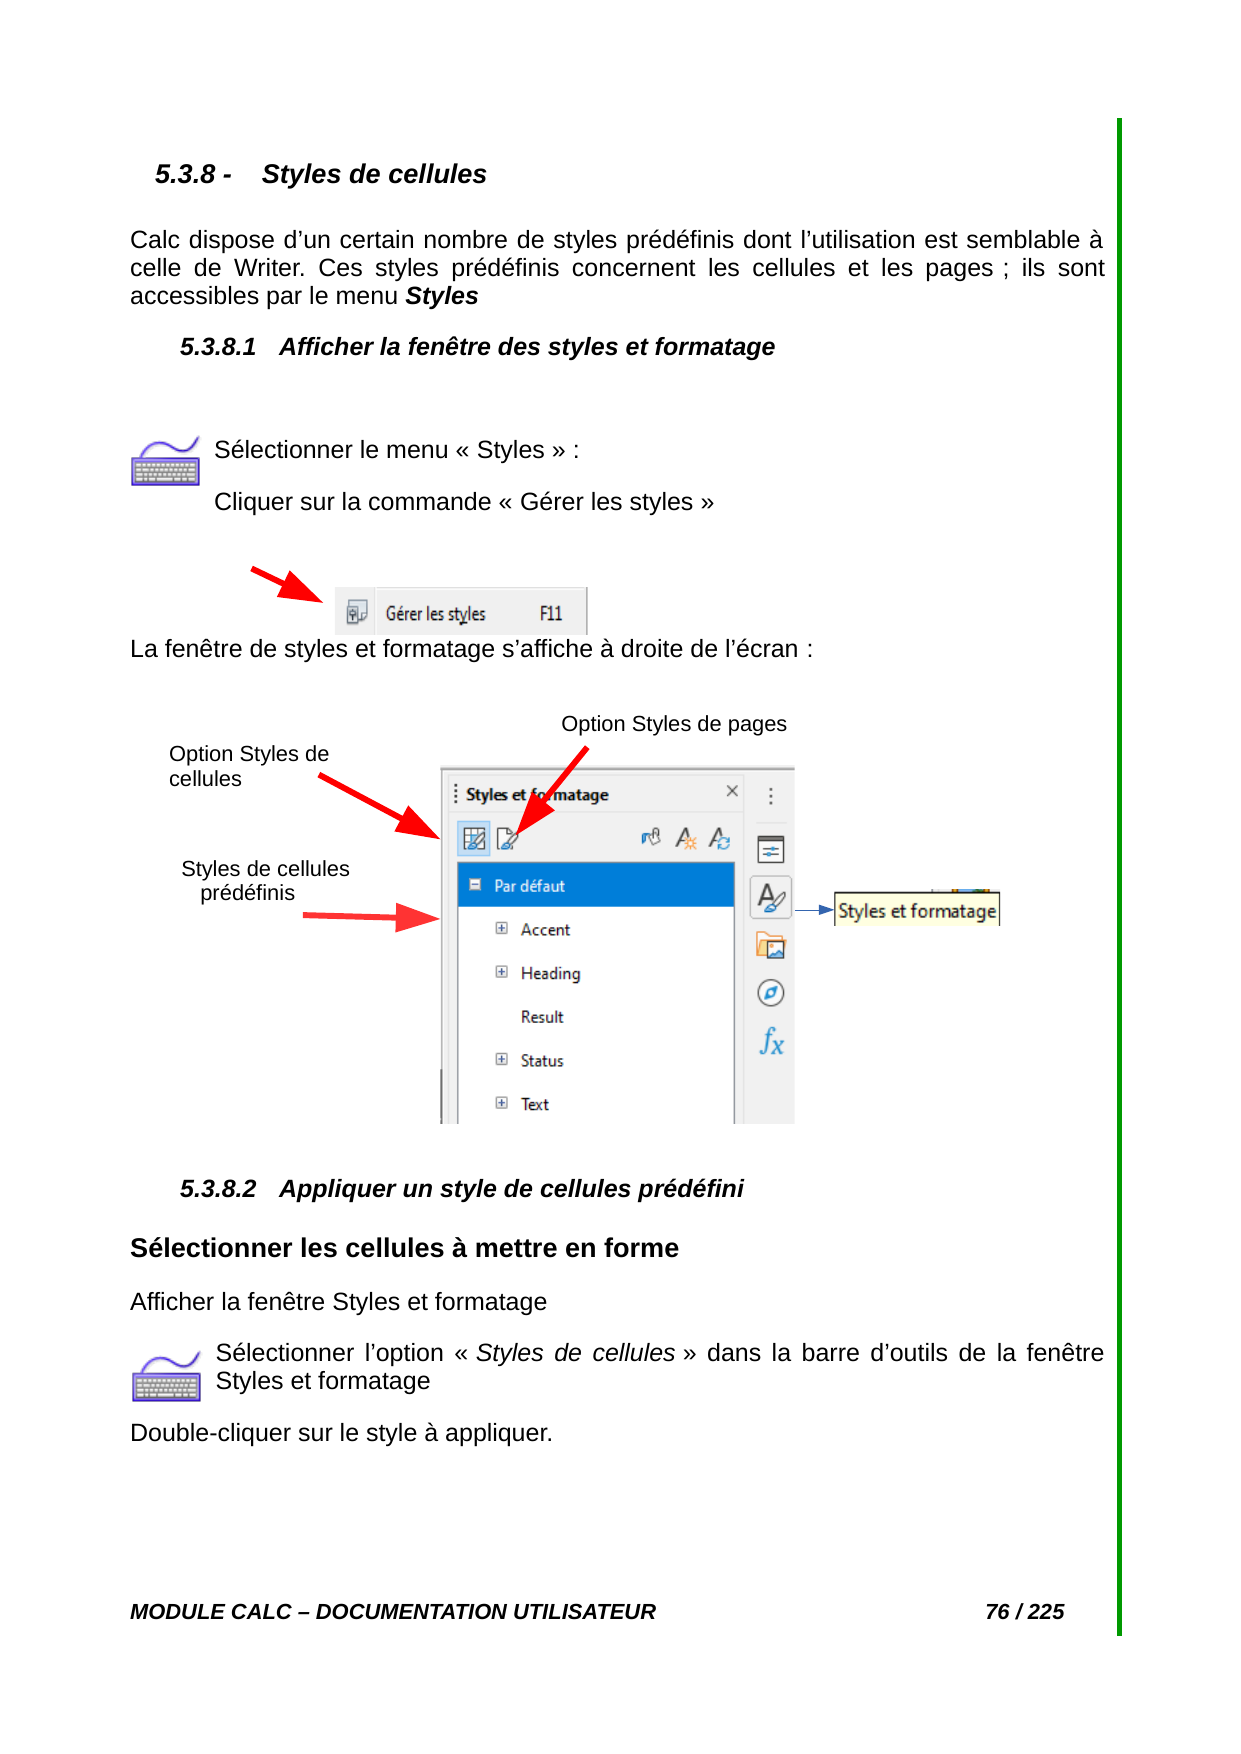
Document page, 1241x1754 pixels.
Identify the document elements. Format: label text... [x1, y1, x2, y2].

text Calc dispose d’un certain nombre de styles prédéfinis dont l’utilisation est semblable à celle de Writer. Ces styles prédéfinis concernent les cellules et les pages ; ils sont accessibles par le menu Styles [130, 226, 1105, 309]
text Sélectionner l’option « Styles de cellules » dans la barre d’outils de la fenêtre Styles et formatage [130, 1339, 1105, 1395]
picture [440, 765, 795, 1124]
text Sélectionner les cellules à mettre en forme [130, 1233, 1105, 1264]
text Cliquer sur la commande « Gérer les styles » [130, 488, 1105, 516]
subtitle Appliquer un style de cellules prédéfini [180, 1175, 1105, 1203]
text Double-cliquer sur le style à appliquer. [130, 1418, 1105, 1446]
text Afficher la fenêtre Styles et formatage [130, 1287, 1105, 1315]
subtitle Afficher la fenêtre des styles et formatage [180, 333, 1105, 361]
text Sélectionner le menu « Styles » : [203, 436, 1105, 464]
picture [128, 1340, 204, 1416]
text La fenêtre de styles et formatage s’affiche à droite de l’écran : [130, 591, 1105, 663]
picture [127, 425, 203, 500]
picture [834, 889, 1001, 926]
picture [334, 587, 588, 635]
subtitle Styles de cellules [155, 159, 1105, 190]
